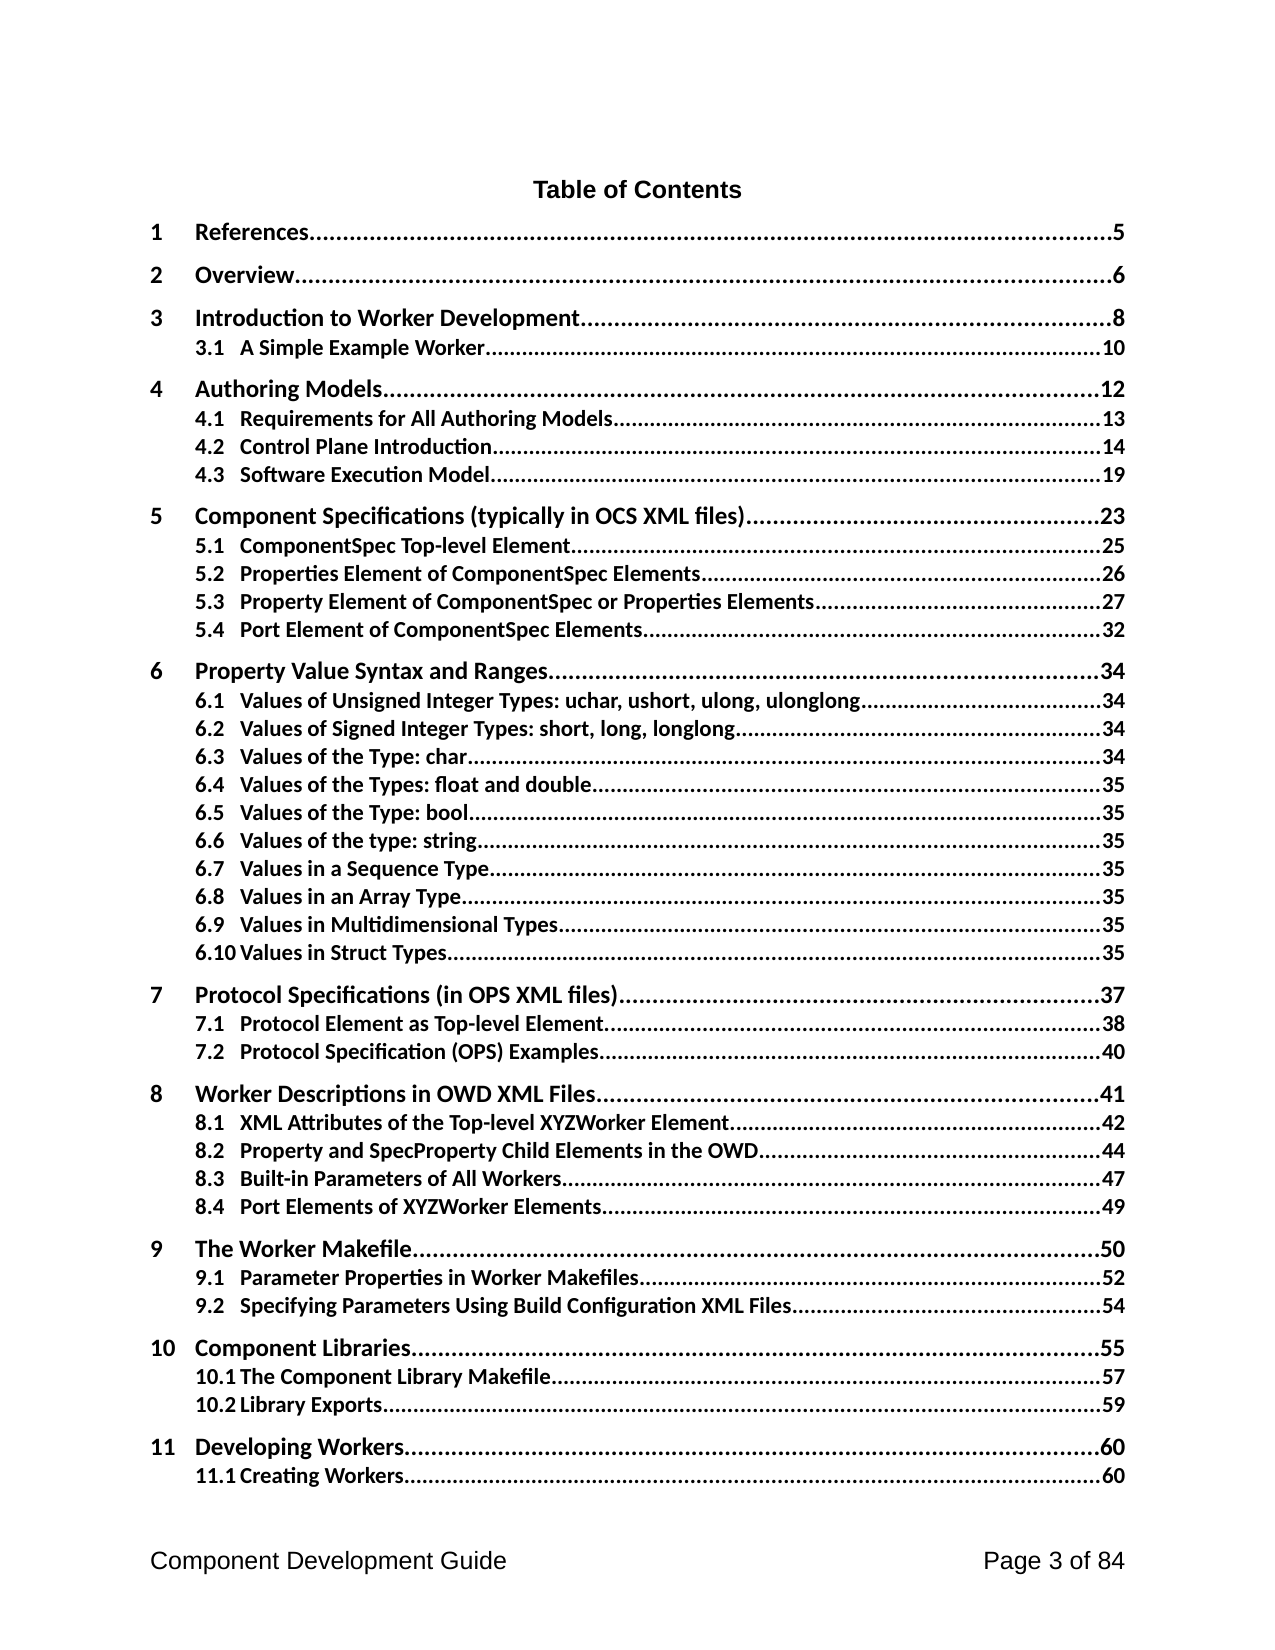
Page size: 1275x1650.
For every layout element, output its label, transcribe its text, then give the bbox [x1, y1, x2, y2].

text 6.7 Values in a Sequence Type 35 [175, 854, 1125, 882]
text 4.3 Software Execution Model 19 [175, 460, 1125, 488]
text 9.2 Specifying Parameters Using Build Configuration XML Files 54 [175, 1291, 1125, 1319]
text 5.3 Property Element of ComponentSpec or Properties Elements 27 [175, 587, 1125, 615]
text 5.4 Port Element of ComponentSpec Elements 32 [175, 615, 1125, 643]
text 6.4 Values of the Types: float and double 35 [175, 770, 1125, 798]
text 8.4 Port Elements of XYZWorker Elements 49 [175, 1192, 1125, 1220]
text 10.2 Library Exports 59 [175, 1391, 1125, 1418]
subtitle Table of Contents [150, 175, 1125, 204]
text 5 Component Specifications (typically in OCS XML files) 23 [150, 500, 1125, 531]
text 6.6 Values of the type: string 35 [175, 826, 1125, 854]
text 4.1 Requirements for All Authoring Models 13 [175, 404, 1125, 432]
text 10.1 The Component Library Makefile 57 [175, 1362, 1125, 1391]
text 9.1 Parameter Properties in Worker Makefiles 52 [175, 1263, 1125, 1291]
text 9 The Worker Makefile 50 [150, 1233, 1125, 1263]
text 5.1 ComponentSpec Top-level Element 25 [175, 531, 1125, 559]
text 5.2 Properties Element of ComponentSpec Elements 26 [175, 559, 1125, 587]
text 6.9 Values in Multidimensional Types 35 [175, 910, 1125, 938]
text 6.2 Values of Signed Integer Types: short, long, longlong 34 [175, 714, 1125, 742]
text 2 Overview 6 [150, 259, 1125, 290]
text 7.1 Protocol Element as Top-level Element. 38 [175, 1009, 1125, 1037]
text 3.1 A Simple Example Worker 10 [175, 333, 1125, 361]
text 1 References 5 [150, 216, 1125, 247]
text 4 Authoring Models 12 [150, 373, 1125, 404]
text 6.8 Values in an Array Type 35 [175, 882, 1125, 910]
text 8.2 Property and SpecProperty Child Elements in the OWD 44 [175, 1136, 1125, 1164]
text 11 Developing Workers 60 [150, 1431, 1125, 1462]
text 7 Protocol Specifications (in OPS XML files) 37 [150, 979, 1125, 1009]
text 8.1 XML Attributes of the Top-level XYZWorker Element. 42 [175, 1108, 1125, 1136]
text 6.5 Values of the Type: bool 35 [175, 798, 1125, 826]
text 4.2 Control Plane Introduction 14 [175, 432, 1125, 460]
text 3 Introduction to Worker Development 8 [150, 302, 1125, 333]
text 7.2 Protocol Specification (OPS) Examples 40 [175, 1037, 1125, 1065]
text 6.1 Values of Unsigned Integer Types: uchar, ushort, ulong, ulonglong 34 [175, 686, 1125, 714]
text 11.1 Creating Workers 60 [175, 1462, 1125, 1489]
text 8 Worker Descriptions in OWD XML Files 41 [150, 1078, 1125, 1108]
text 10 Component Libraries 55 [150, 1332, 1125, 1362]
text 8.3 Built-in Parameters of All Workers 47 [175, 1164, 1125, 1192]
text 6.3 Values of the Type: char 34 [175, 742, 1125, 770]
text 6 Property Value Syntax and Ranges 34 [150, 656, 1125, 686]
text 6.10 Values in Struct Types 35 [175, 938, 1125, 966]
